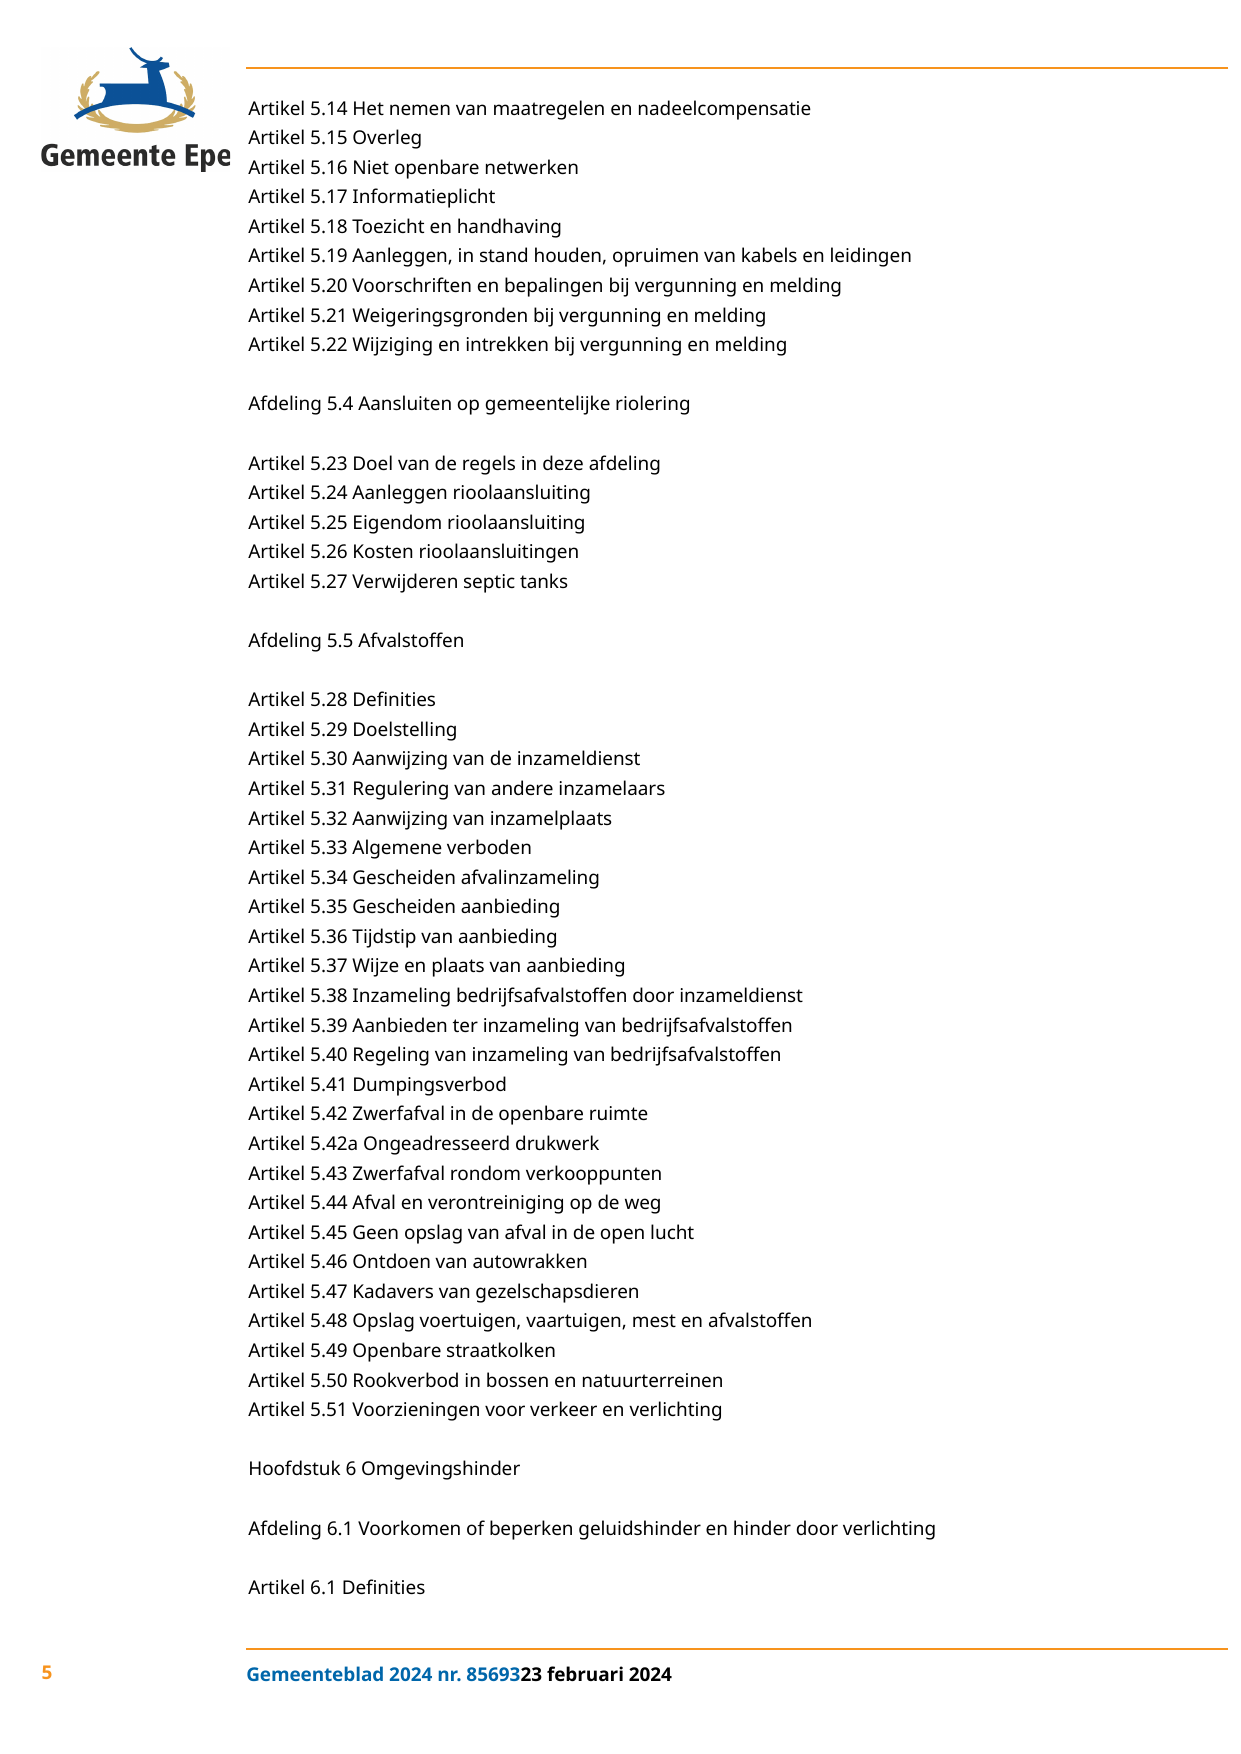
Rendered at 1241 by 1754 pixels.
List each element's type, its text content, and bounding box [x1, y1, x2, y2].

text Afdeling 5.4 Aansluiten op gemeentelijke riolering [248, 391, 1152, 416]
text Artikel 6.1 Definities [248, 1574, 1152, 1600]
text Artikel 5.40 Regeling van inzameling van bedrijfsafvalstoffen [248, 1041, 1152, 1067]
text Artikel 5.33 Algemene verboden [248, 834, 1152, 860]
text Artikel 5.22 Wijziging en intrekken bij vergunning en melding [248, 331, 1152, 357]
text Artikel 5.37 Wijze en plaats van aanbieding [248, 953, 1152, 978]
text Artikel 5.15 Overleg [248, 124, 1152, 150]
text Artikel 5.31 Regulering van andere inzamelaars [248, 775, 1152, 801]
text Artikel 5.39 Aanbieden ter inzameling van bedrijfsafvalstoffen [248, 1012, 1152, 1038]
text Artikel 5.44 Afval en verontreiniging op de weg [248, 1189, 1152, 1215]
text Artikel 5.41 Dumpingsverbod [248, 1071, 1152, 1097]
text Artikel 5.28 Definities [248, 686, 1152, 712]
text Artikel 5.42 Zwerfafval in de openbare ruimte [248, 1101, 1152, 1126]
text Artikel 5.20 Voorschriften en bepalingen bij vergunning en melding [248, 272, 1152, 298]
text Artikel 5.46 Ontdoen van autowrakken [248, 1248, 1152, 1274]
text Artikel 5.36 Tijdstip van aanbieding [248, 923, 1152, 949]
text Artikel 5.32 Aanwijzing van inzamelplaats [248, 805, 1152, 831]
text Artikel 5.14 Het nemen van maatregelen en nadeelcompensatie [248, 95, 1152, 121]
text Artikel 5.30 Aanwijzing van de inzameldienst [248, 746, 1152, 771]
text Hoofdstuk 6 Omgevingshinder [248, 1456, 1152, 1481]
text Artikel 5.49 Openbare straatkolken [248, 1337, 1152, 1363]
text Artikel 5.42a Ongeadresseerd drukwerk [248, 1130, 1152, 1156]
text Artikel 5.34 Gescheiden afvalinzameling [248, 864, 1152, 890]
text Artikel 5.23 Doel van de regels in deze afdeling [248, 450, 1152, 476]
text Afdeling 6.1 Voorkomen of beperken geluidshinder en hinder door verlichting [248, 1515, 1152, 1541]
text Artikel 5.17 Informatieplicht [248, 183, 1152, 209]
text Artikel 5.19 Aanleggen, in stand houden, opruimen van kabels en leidingen [248, 243, 1152, 268]
text Artikel 5.25 Eigendom rioolaansluiting [248, 509, 1152, 535]
text Artikel 5.47 Kadavers van gezelschapsdieren [248, 1278, 1152, 1304]
text Artikel 5.26 Kosten rioolaansluitingen [248, 538, 1152, 564]
text Artikel 5.35 Gescheiden aanbieding [248, 893, 1152, 919]
text Artikel 5.16 Niet openbare netwerken [248, 154, 1152, 180]
text Artikel 5.38 Inzameling bedrijfsafvalstoffen door inzameldienst [248, 982, 1152, 1008]
text Artikel 5.45 Geen opslag van afval in de open lucht [248, 1219, 1152, 1245]
text Artikel 5.24 Aanleggen rioolaansluiting [248, 479, 1152, 505]
text Artikel 5.27 Verwijderen septic tanks [248, 568, 1152, 594]
text Artikel 5.29 Doelstelling [248, 716, 1152, 742]
text Afdeling 5.5 Afvalstoffen [248, 627, 1152, 653]
text Artikel 5.21 Weigeringsgronden bij vergunning en melding [248, 302, 1152, 328]
text Artikel 5.43 Zwerfafval rondom verkooppunten [248, 1160, 1152, 1186]
picture [41, 47, 231, 172]
text Artikel 5.51 Voorzieningen voor verkeer en verlichting [248, 1396, 1152, 1422]
text Artikel 5.18 Toezicht en handhaving [248, 213, 1152, 239]
text Artikel 5.50 Rookverbod in bossen en natuurterreinen [248, 1367, 1152, 1393]
text Artikel 5.48 Opslag voertuigen, vaartuigen, mest en afvalstoffen [248, 1308, 1152, 1333]
